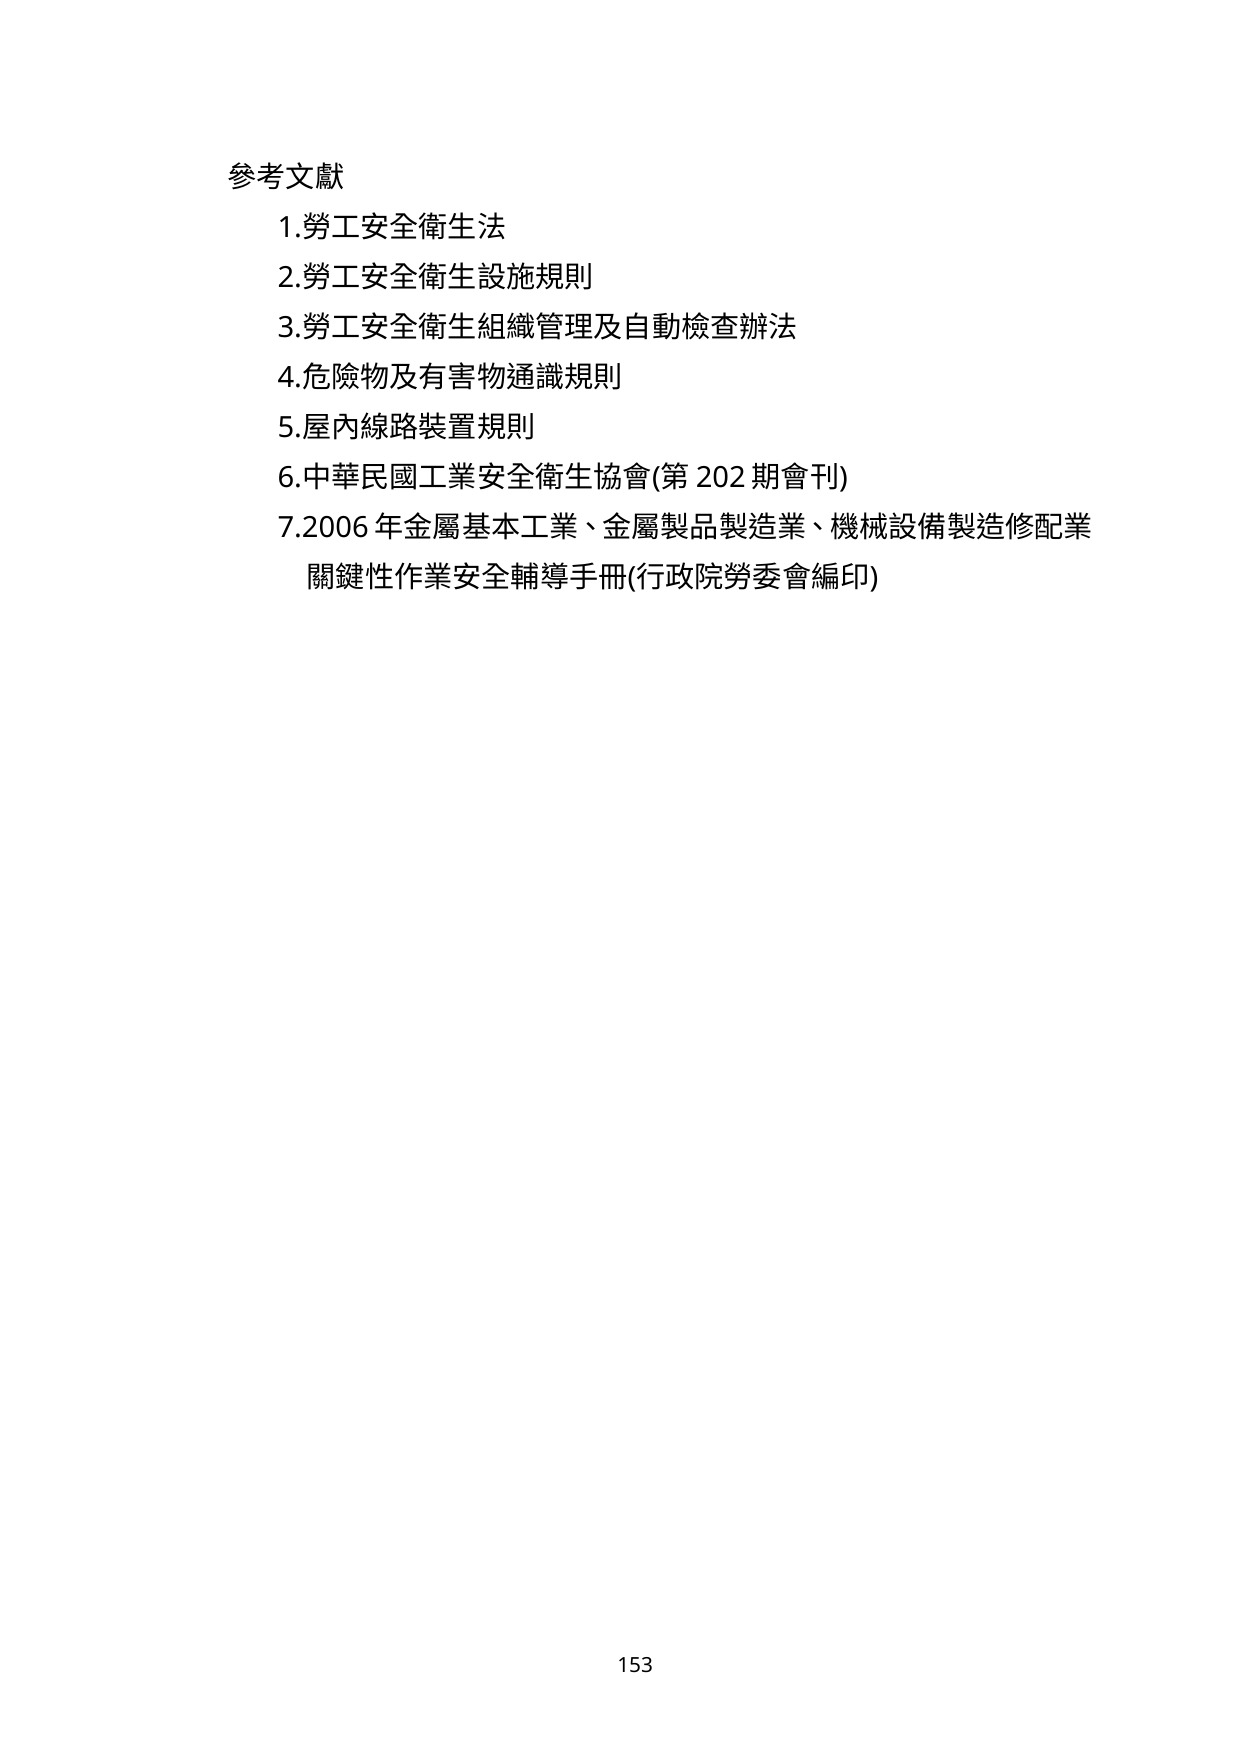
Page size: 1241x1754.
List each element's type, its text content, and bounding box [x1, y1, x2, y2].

text 2.勞工安全衛生設施規則 [277, 248, 1092, 298]
text 3.勞工安全衛生組織管理及自動檢查辦法 [277, 298, 1092, 348]
text 4.危險物及有害物通識規則 [277, 348, 1092, 398]
text 6.中華民國工業安全衛生協會(第202期會刊) [277, 448, 1092, 498]
text 5.屋內線路裝置規則 [277, 398, 1092, 448]
text 參考文獻 [227, 148, 1092, 198]
text 7.2006年金屬基本工業、金屬製品製造業、機械設備製造修配業關鍵性作業安全輔導手冊(行政院勞委會編印) [277, 498, 1092, 598]
text 1.勞工安全衛生法 [277, 198, 1092, 248]
